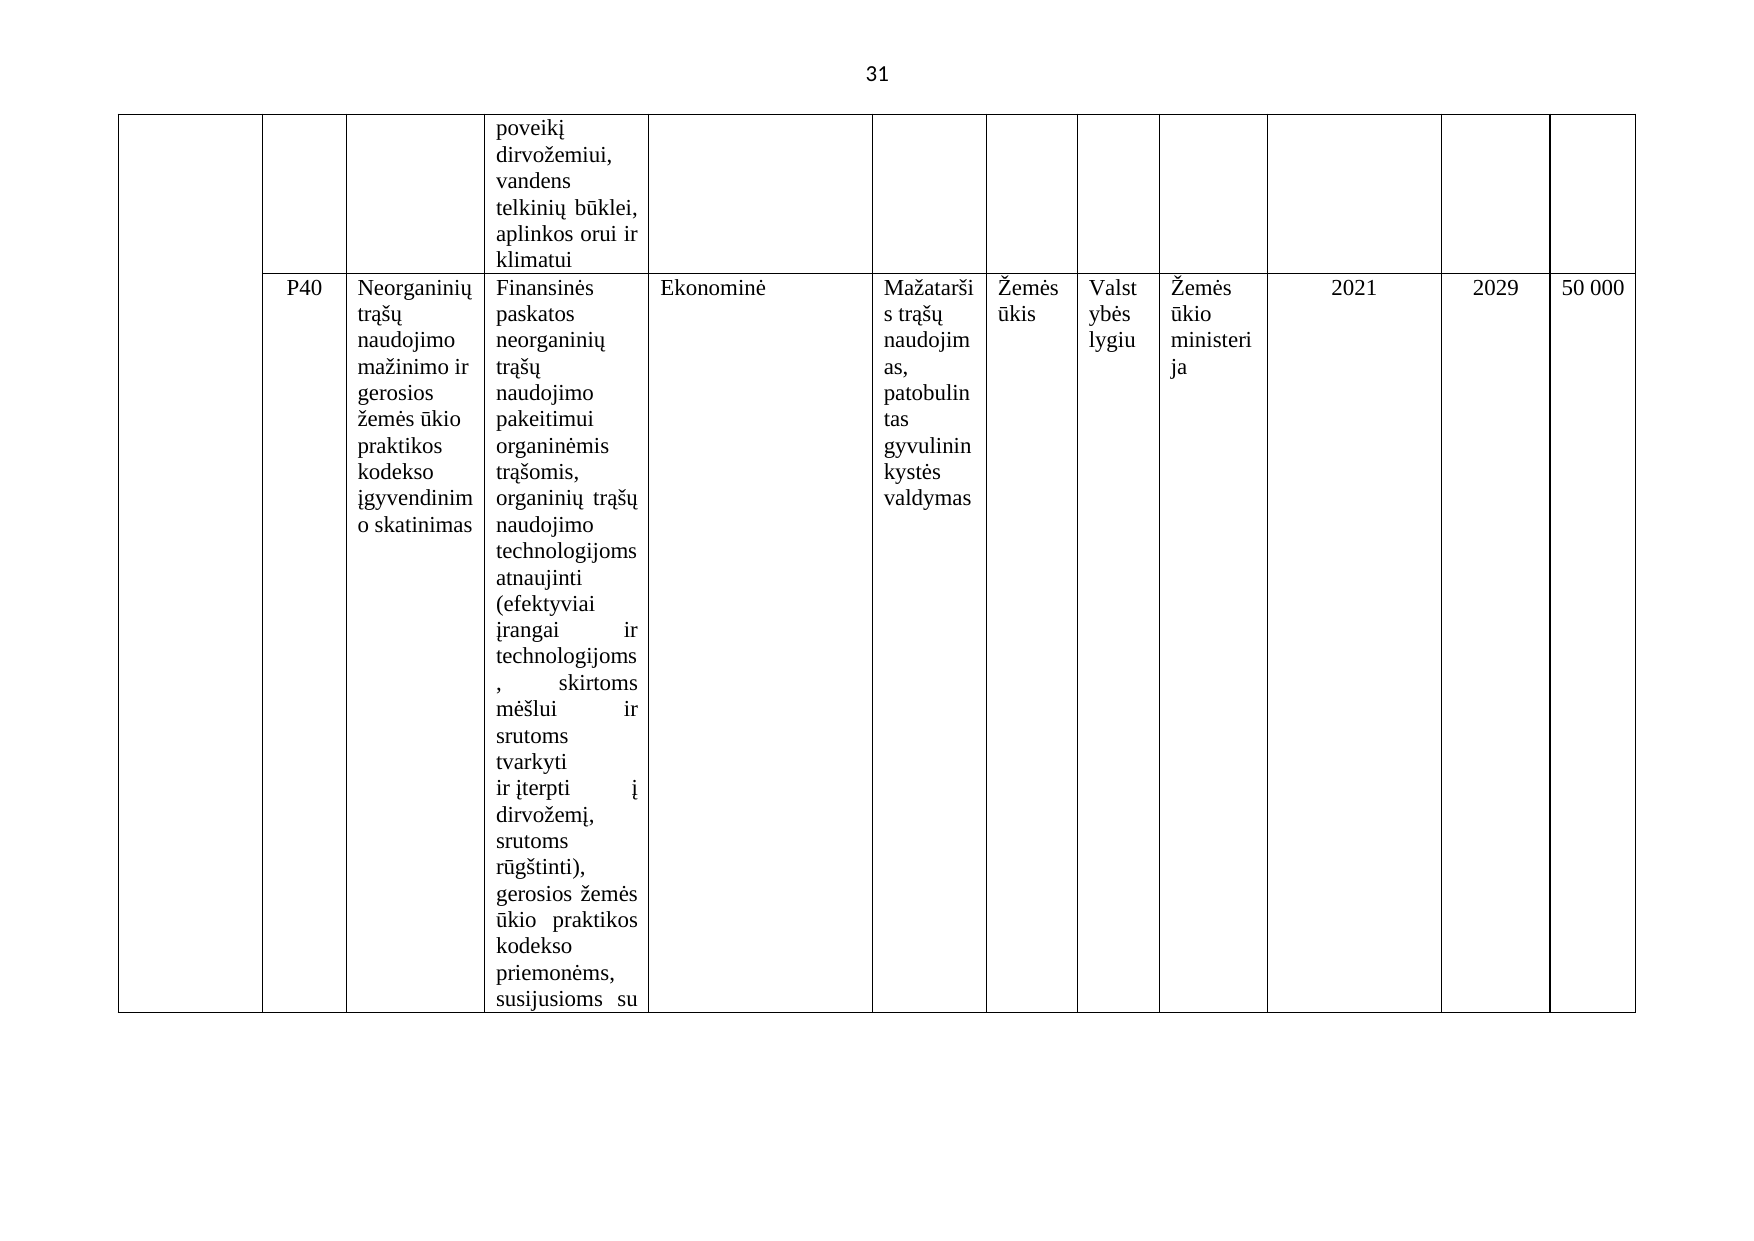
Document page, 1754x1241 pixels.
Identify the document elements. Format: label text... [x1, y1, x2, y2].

table_cell Valstybės lygiu [1078, 274, 1159, 1012]
table_cell [347, 115, 484, 273]
table_cell [1442, 115, 1549, 273]
table_cell [263, 115, 346, 273]
table_cell [987, 115, 1077, 273]
table_cell Mažataršis trąšų naudojimas, patobulintas gyvulininkystės valdymas [873, 274, 986, 1012]
table_cell [649, 115, 872, 273]
table_cell Žemės ūkis [987, 274, 1077, 1012]
table_cell [873, 115, 986, 273]
table_cell 50 000 [1551, 274, 1635, 1012]
table_cell Ekonominė [649, 274, 872, 1012]
table_cell 2021 [1268, 274, 1441, 1012]
table_cell [1078, 115, 1159, 273]
table_cell Neorganinių trąšų naudojimo mažinimo ir gerosios žemės ūkio praktikos kodekso įgyvendinimo skatinimas [347, 274, 484, 1012]
table_cell Finansinės paskatos neorganinių trąšų naudojimo pakeitimui organinėmis trąšomis, organinių trąšų naudojimo technologijoms atnaujinti (efektyviai įrangai ir technologijoms, skirtoms mėšlui ir srutoms tvarkyti ir įterpti į dirvožemį, srutoms rūgštinti), gerosios žemės ūkio praktikos kodekso priemonėms, susijusioms su [485, 274, 648, 1012]
table_cell [119, 115, 262, 1012]
table_cell P40 [263, 274, 346, 1012]
table_cell [1268, 115, 1441, 273]
table_cell [1551, 115, 1635, 273]
table_cell [1160, 115, 1267, 273]
table_cell 2029 [1442, 274, 1549, 1012]
table_cell Žemės ūkio ministerija [1160, 274, 1267, 1012]
table_cell poveikį dirvožemiui, vandens telkinių būklei, aplinkos orui ir klimatui [485, 115, 648, 273]
